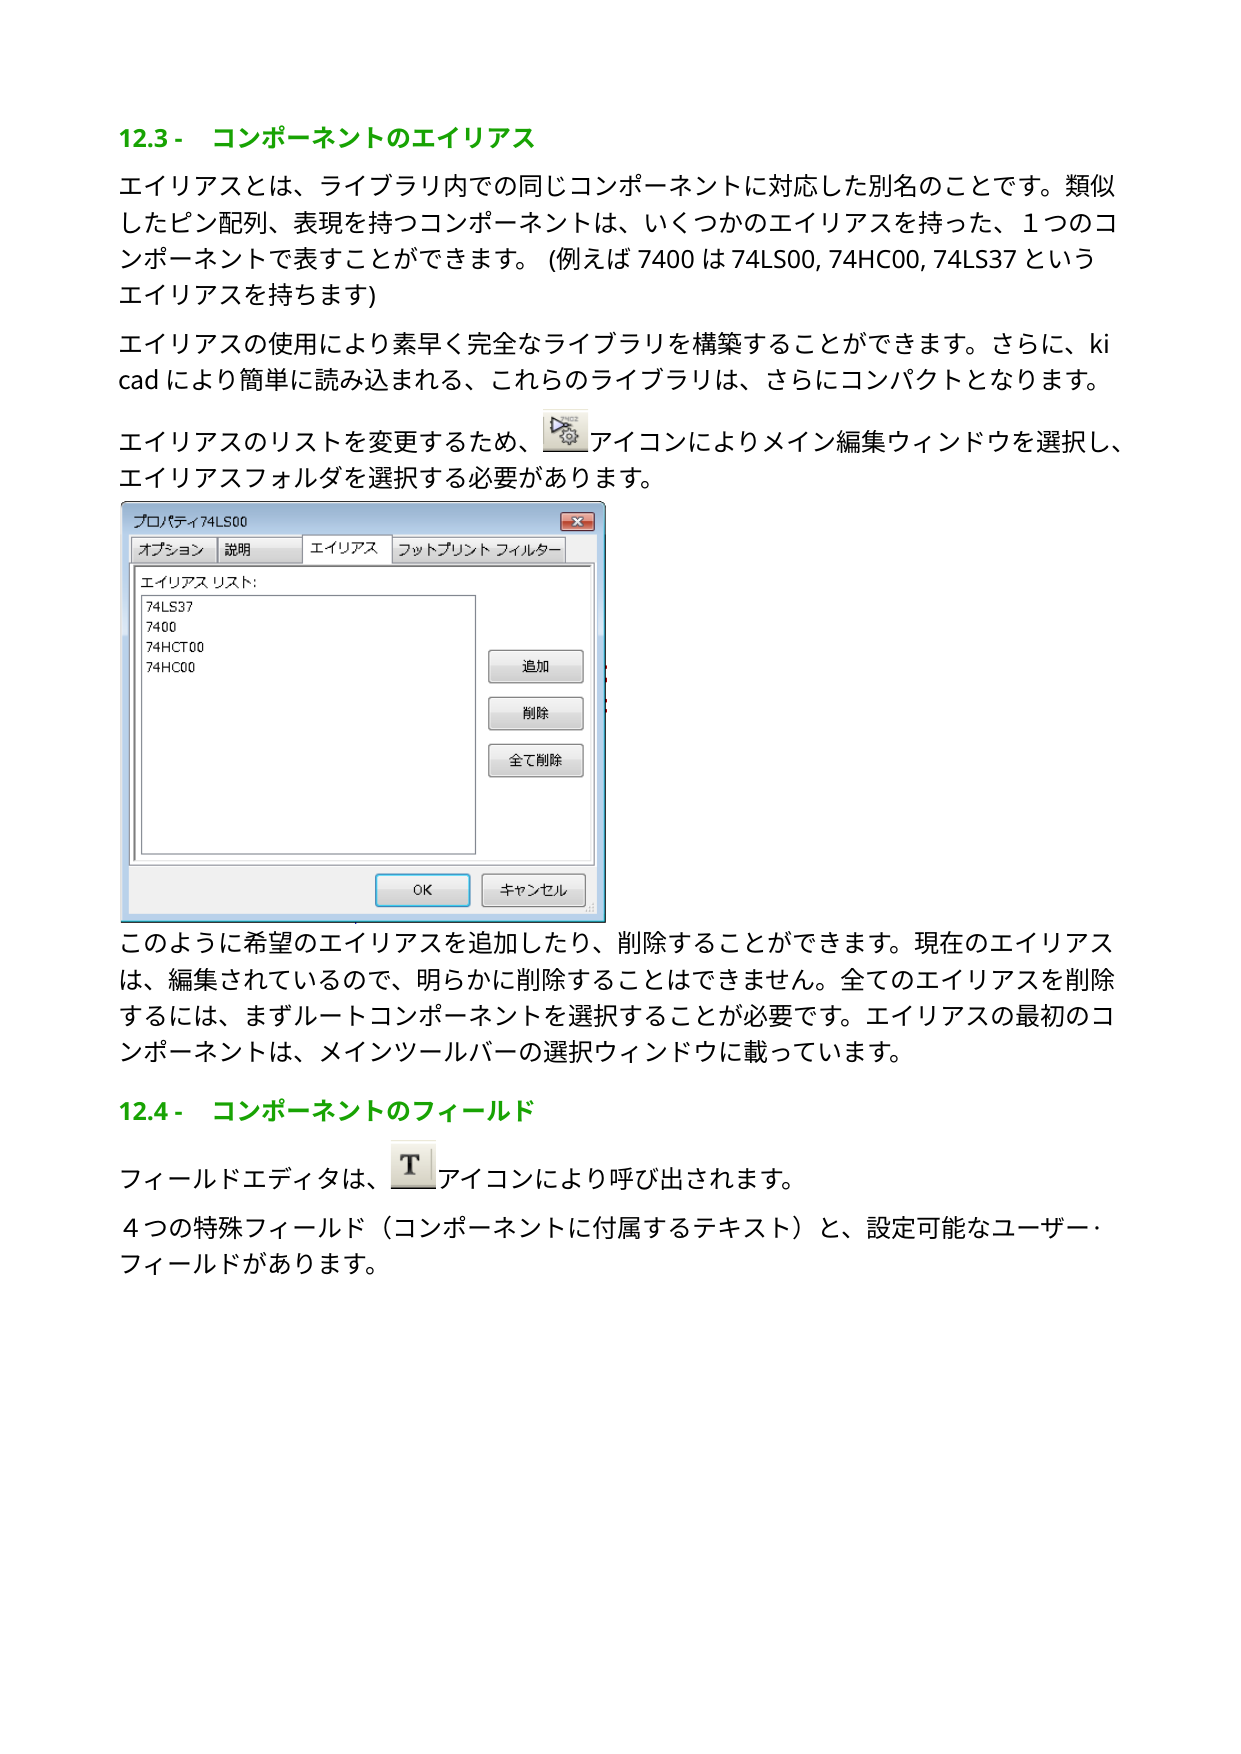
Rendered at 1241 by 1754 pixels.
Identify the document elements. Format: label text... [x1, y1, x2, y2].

picture [390, 1140, 436, 1189]
text エイリアスとは、ライブラリ内での同じコンポーネントに対応した別名のことです。類似したピン配列、表現を持つコンポーネントは、いくつかのエイリアスを持った、１つのコンポーネントで表すことができます。 (例えば 7400 は74LS00, 74HC00, 74LS37というエイリアスを持ちます) [118, 167, 1122, 312]
subtitle コンポーネントのフィールド [118, 1092, 1122, 1128]
text エイリアスの使用により素早く完全なライブラリを構築することができます。さらに、kicadにより簡単に読み込まれる、これらのライブラリは、さらにコンパクトとなります。 [118, 324, 1122, 397]
picture [120, 501, 607, 924]
text ４つの特殊フィールド（コンポーネントに付属するテキスト）と、設定可能なユーザー·フィールドがあります。 [118, 1208, 1122, 1281]
picture [543, 409, 589, 452]
text エイリアスのリストを変更するため、アイコンによりメイン編集ウィンドウを選択し、エイリアスフォルダを選択する必要があります。 [118, 409, 1122, 495]
subtitle コンポーネントのエイリアス [118, 118, 1122, 154]
text フィールドエディタは、アイコンにより呼び出されます。 [118, 1141, 1122, 1196]
text このように希望のエイリアスを追加したり、削除することができます。現在のエイリアスは、編集されているので、明らかに削除することはできません。全てのエイリアスを削除するには、まずルートコンポーネントを選択することが必要です。エイリアスの最初のコンポーネントは、メインツールバーの選択ウィンドウに載っています。 [118, 924, 1122, 1069]
